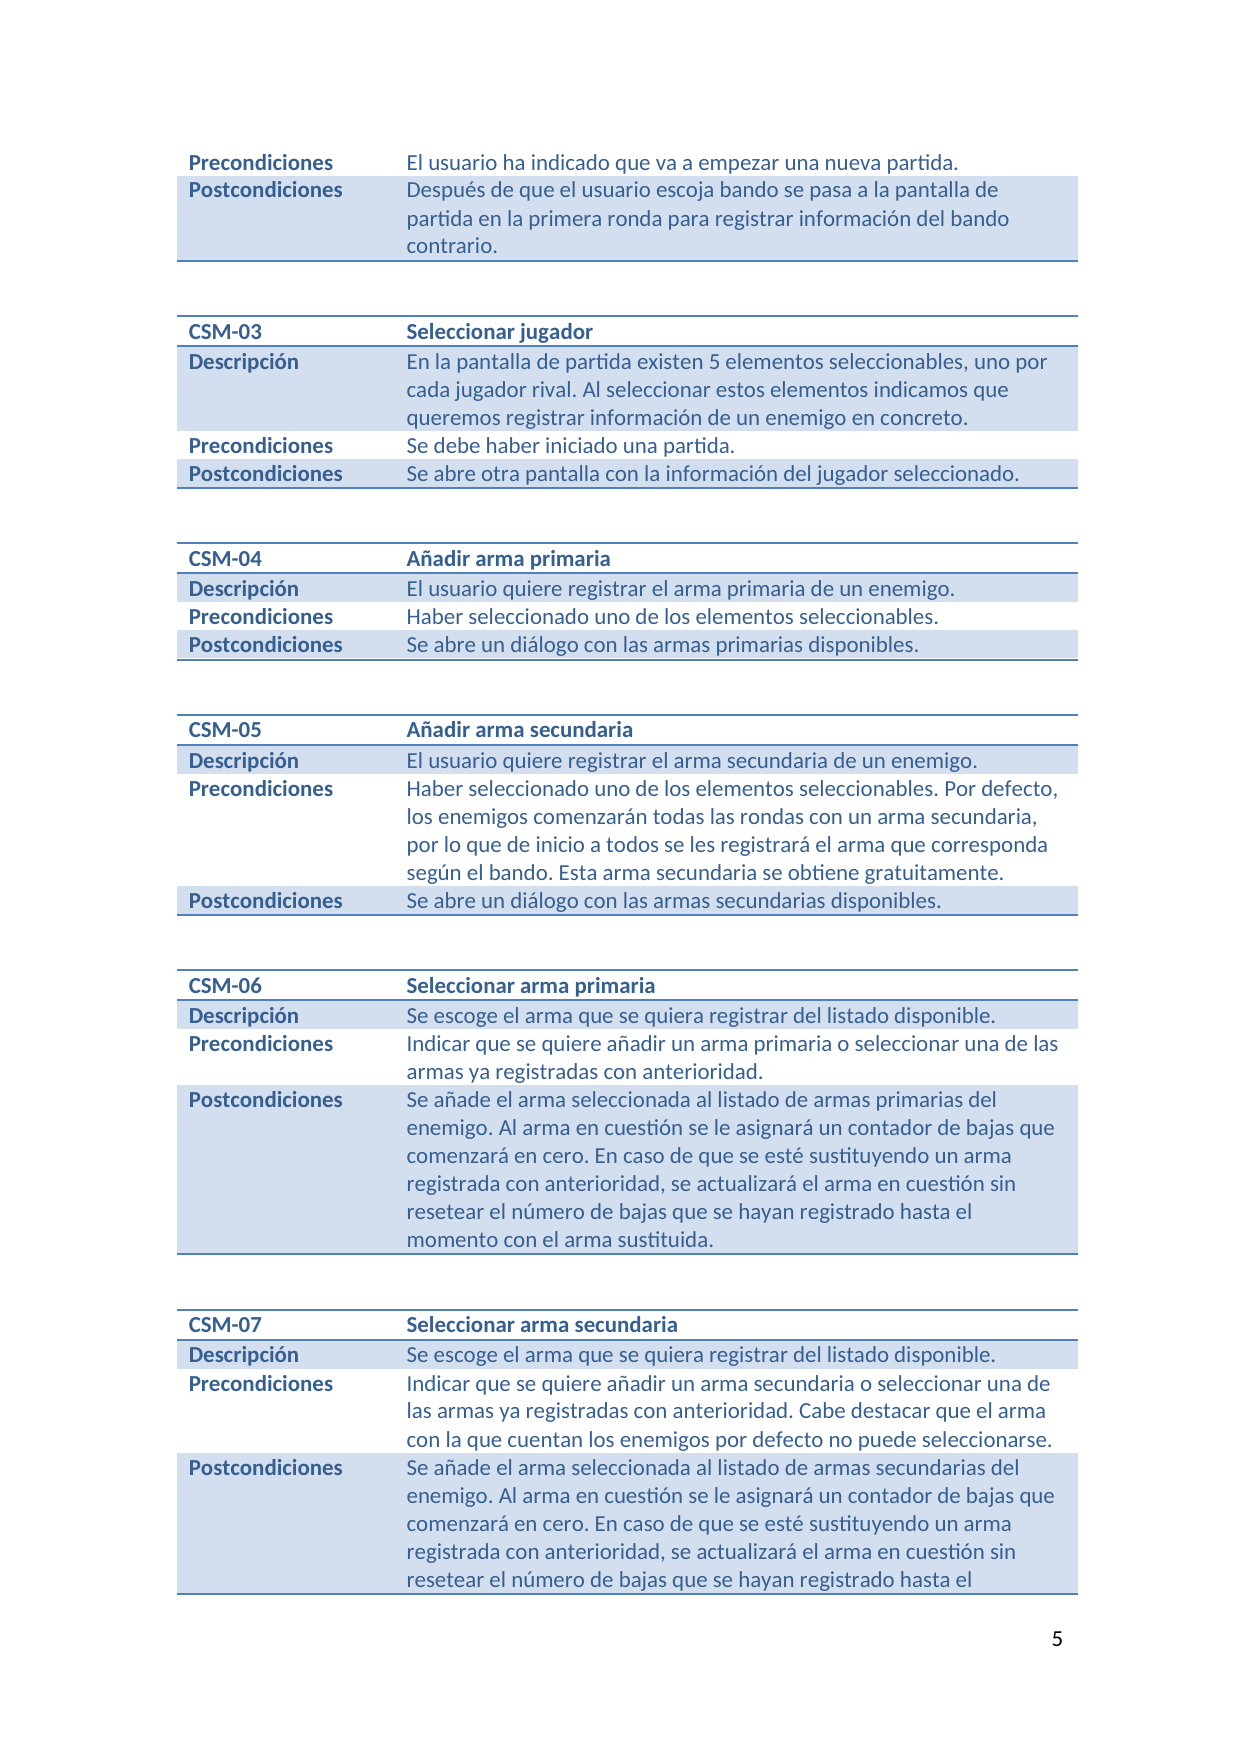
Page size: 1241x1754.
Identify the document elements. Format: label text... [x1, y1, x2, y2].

table_cell Se abre otra pantalla con la información del jugador seleccionado. [395, 459, 1078, 487]
table_cell Postcondiciones [177, 630, 395, 658]
table_cell Se escoge el arma que se quiera registrar del listado disponible. [395, 1001, 1078, 1029]
table_cell El usuario quiere registrar el arma secundaria de un enemigo. [395, 746, 1078, 774]
table_cell Postcondiciones [177, 1453, 395, 1593]
table_cell Precondiciones [177, 1029, 395, 1085]
table_cell Descripción [177, 1001, 395, 1029]
table_cell Postcondiciones [177, 176, 395, 260]
table_cell Precondiciones [177, 603, 395, 630]
table_cell Después de que el usuario escoja bando se pasa a la pantalla de partida en la primera ronda para registrar información del bando contrario. [395, 176, 1078, 260]
table_header CSM-03 [177, 317, 395, 345]
table_cell Descripción [177, 574, 395, 602]
table_cell Postcondiciones [177, 886, 395, 914]
table_cell El usuario ha indicado que va a empezar una nueva partida. [395, 148, 1078, 176]
table_header Seleccionar arma secundaria [395, 1311, 1078, 1338]
table_cell El usuario quiere registrar el arma primaria de un enemigo. [395, 574, 1078, 602]
table_cell Precondiciones [177, 1369, 395, 1453]
table_cell Se escoge el arma que se quiera registrar del listado disponible. [395, 1341, 1078, 1369]
table_header Seleccionar jugador [395, 317, 1078, 345]
table_cell Precondiciones [177, 431, 395, 459]
table_header CSM-06 [177, 971, 395, 999]
table_cell Precondiciones [177, 774, 395, 886]
table_cell Precondiciones [177, 148, 395, 176]
table_cell Se abre un diálogo con las armas secundarias disponibles. [395, 886, 1078, 914]
table_cell Descripción [177, 1341, 395, 1369]
table_cell Se debe haber iniciado una partida. [395, 431, 1078, 459]
table_header CSM-05 [177, 716, 395, 744]
table_cell Postcondiciones [177, 459, 395, 487]
table_header CSM-07 [177, 1311, 395, 1338]
table_cell Descripción [177, 347, 395, 431]
table_cell Descripción [177, 746, 395, 774]
table_header Añadir arma secundaria [395, 716, 1078, 744]
table_cell Indicar que se quiere añadir un arma secundaria o seleccionar una de las armas ya registradas con anterioridad. Cabe destacar que el arma con la que cuentan los enemigos por defecto no puede seleccionarse. [395, 1369, 1078, 1453]
table_cell Se abre un diálogo con las armas primarias disponibles. [395, 630, 1078, 658]
table_cell Indicar que se quiere añadir un arma primaria o seleccionar una de las armas ya registradas con anterioridad. [395, 1029, 1078, 1085]
table_cell Se añade el arma seleccionada al listado de armas primarias del enemigo. Al arma en cuestión se le asignará un contador de bajas que comenzará en cero. En caso de que se esté sustituyendo un arma registrada con anterioridad, se actualizará el arma en cuestión sin resetear el número de bajas que se hayan registrado hasta el momento con el arma sustituida. [395, 1085, 1078, 1253]
table_cell En la pantalla de partida existen 5 elementos seleccionables, uno por cada jugador rival. Al seleccionar estos elementos indicamos que queremos registrar información de un enemigo en concreto. [395, 347, 1078, 431]
table_header Añadir arma primaria [395, 544, 1078, 572]
table_cell Se añade el arma seleccionada al listado de armas secundarias del enemigo. Al arma en cuestión se le asignará un contador de bajas que comenzará en cero. En caso de que se esté sustituyendo un arma registrada con anterioridad, se actualizará el arma en cuestión sin resetear el número de bajas que se hayan registrado hasta el [395, 1453, 1078, 1593]
table_cell Haber seleccionado uno de los elementos seleccionables. Por defecto, los enemigos comenzarán todas las rondas con un arma secundaria, por lo que de inicio a todos se les registrará el arma que corresponda según el bando. Esta arma secundaria se obtiene gratuitamente. [395, 774, 1078, 886]
table_cell Postcondiciones [177, 1085, 395, 1253]
table_header CSM-04 [177, 544, 395, 572]
table_header Seleccionar arma primaria [395, 971, 1078, 999]
table_cell Haber seleccionado uno de los elementos seleccionables. [395, 603, 1078, 630]
